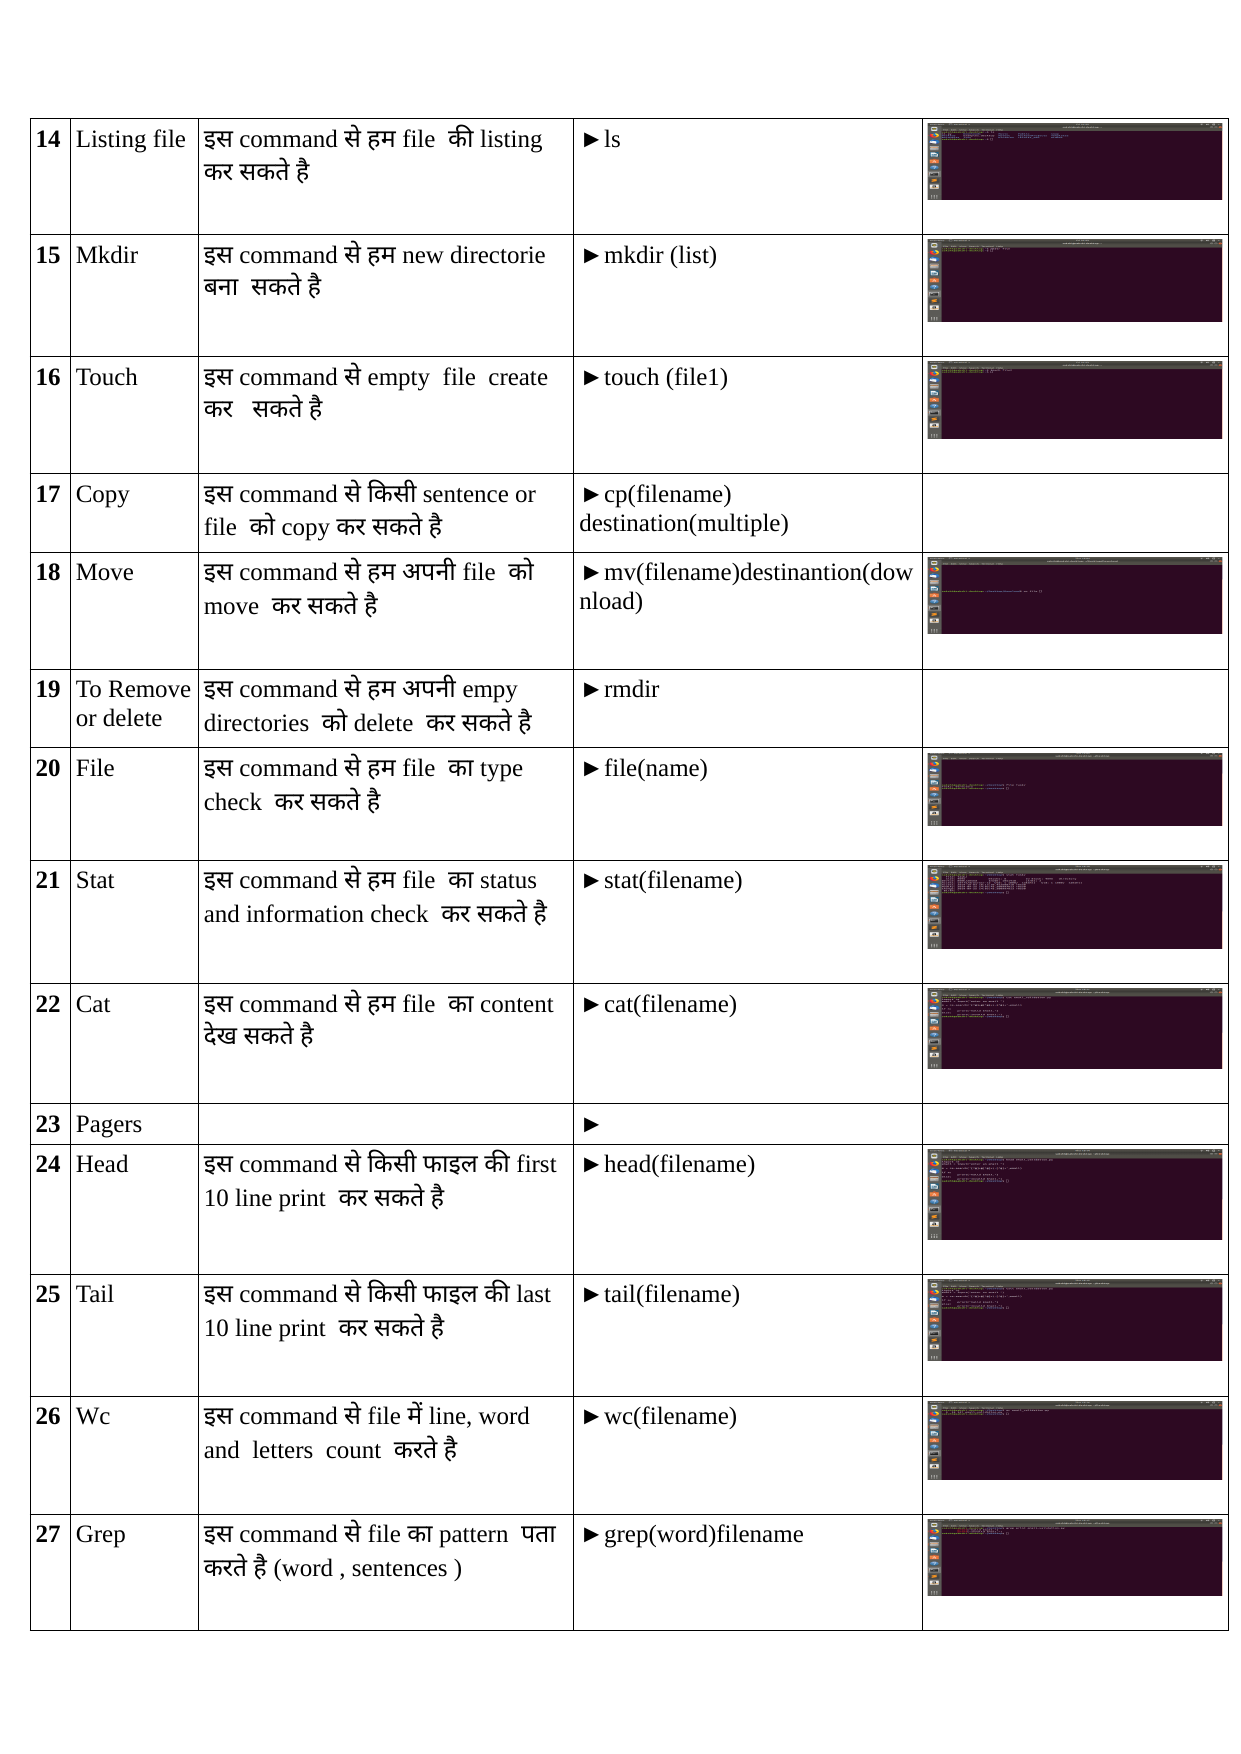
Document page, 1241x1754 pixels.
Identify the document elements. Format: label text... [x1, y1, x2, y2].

table_cell [923, 1145, 1228, 1274]
table_cell ►file(name) [574, 748, 922, 859]
picture [927, 361, 1223, 439]
picture [927, 1519, 1223, 1596]
table_cell [923, 357, 1228, 473]
table_cell 20 [31, 748, 70, 859]
table_cell ►wc(filename) [574, 1397, 922, 1514]
table_cell 16 [31, 357, 70, 473]
table_cell इस command से हम अपनी file को move कर सकते है [199, 553, 573, 668]
table_cell [923, 984, 1228, 1103]
table_cell Listing file [71, 119, 198, 234]
table_cell Pagers [71, 1104, 198, 1144]
table_cell 15 [31, 235, 70, 356]
table_cell इस command से किसी sentence or file को copy कर सकते है [199, 474, 573, 552]
table_cell Stat [71, 861, 198, 983]
table_cell [923, 474, 1228, 552]
table_cell [923, 119, 1228, 234]
picture [927, 1279, 1223, 1361]
picture [927, 1401, 1223, 1480]
table_cell File [71, 748, 198, 859]
table_cell Wc [71, 1397, 198, 1514]
table_cell [923, 553, 1228, 668]
table_cell 17 [31, 474, 70, 552]
picture [927, 1149, 1223, 1240]
table_cell इस command से file का pattern पता करते है (word , sentences ) [199, 1515, 573, 1630]
table_cell ►ls [574, 119, 922, 234]
table_cell Mkdir [71, 235, 198, 356]
picture [927, 557, 1223, 634]
table_cell [923, 1104, 1228, 1144]
table_cell [923, 1515, 1228, 1630]
picture [927, 123, 1223, 200]
table_cell 27 [31, 1515, 70, 1630]
table_cell Copy [71, 474, 198, 552]
table_cell इस command से किसी फाइल की first 10 line print कर सकते है [199, 1145, 573, 1274]
table_cell [923, 1397, 1228, 1514]
table_cell [923, 861, 1228, 983]
table_cell 14 [31, 119, 70, 234]
table_cell Cat [71, 984, 198, 1103]
table_cell 25 [31, 1275, 70, 1396]
picture [927, 865, 1223, 949]
table_cell 23 [31, 1104, 70, 1144]
table_cell [923, 1275, 1228, 1396]
table_cell इस command से हम file का status and information check कर सकते है [199, 861, 573, 983]
table_cell [199, 1104, 573, 1144]
table_cell 24 [31, 1145, 70, 1274]
table_cell ►grep(word)filename [574, 1515, 922, 1630]
table_cell Grep [71, 1515, 198, 1630]
table_cell [923, 670, 1228, 747]
table_cell ►cat(filename) [574, 984, 922, 1103]
table_cell 18 [31, 553, 70, 668]
table_cell इस command से file में line, word and letters count करते है [199, 1397, 573, 1514]
table_cell इस command से हम file का content देख सकते है [199, 984, 573, 1103]
table_cell Touch [71, 357, 198, 473]
table_cell इस command से हम अपनी empy directories को delete कर सकते है [199, 670, 573, 747]
table_cell 26 [31, 1397, 70, 1514]
table_cell ►rmdir [574, 670, 922, 747]
table_cell Tail [71, 1275, 198, 1396]
table_cell ►mv(filename)destinantion(download) [574, 553, 922, 668]
table_cell ►cp(filename) destination(multiple) [574, 474, 922, 552]
table_cell ►tail(filename) [574, 1275, 922, 1396]
table_cell इस command से empty file create कर सकते है [199, 357, 573, 473]
table_cell इस command से हम new directorie बना सकते है [199, 235, 573, 356]
table_cell [923, 235, 1228, 356]
picture [927, 988, 1223, 1069]
table_cell 21 [31, 861, 70, 983]
table_cell इस command से हम file की listing कर सकते है [199, 119, 573, 234]
table_cell इस command से हम file का type check कर सकते है [199, 748, 573, 859]
table_cell ► [574, 1104, 922, 1144]
picture [927, 753, 1223, 826]
table_cell ►head(filename) [574, 1145, 922, 1274]
table_cell ►touch (file1) [574, 357, 922, 473]
table_cell 22 [31, 984, 70, 1103]
table_cell Move [71, 553, 198, 668]
table_cell [923, 748, 1228, 859]
table_cell To Remove or delete [71, 670, 198, 747]
table_cell ►mkdir (list) [574, 235, 922, 356]
picture [927, 239, 1223, 322]
table_cell ►stat(filename) [574, 861, 922, 983]
table_cell 19 [31, 670, 70, 747]
table_cell Head [71, 1145, 198, 1274]
table_cell इस command से किसी फाइल की last 10 line print कर सकते है [199, 1275, 573, 1396]
